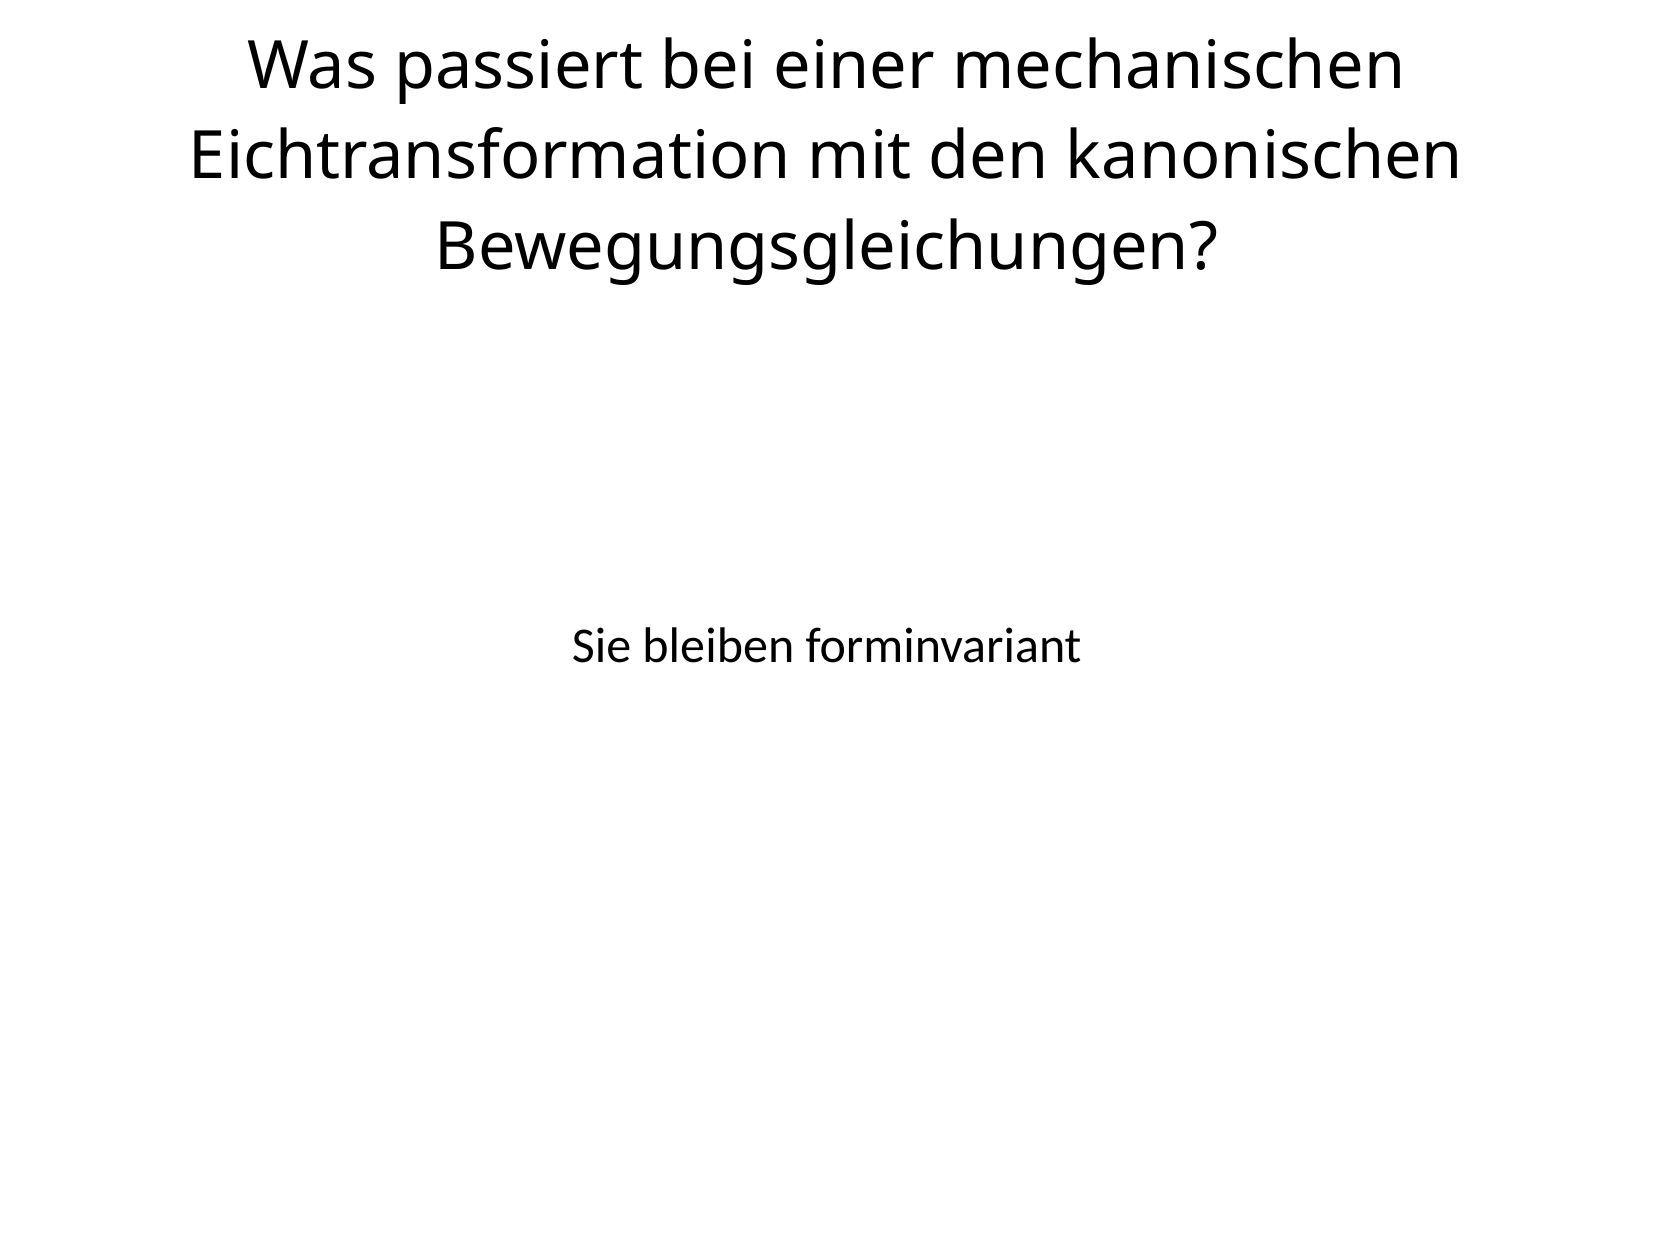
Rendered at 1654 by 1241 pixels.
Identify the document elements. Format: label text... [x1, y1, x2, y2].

subtitle Sie bleiben forminvariant [82, 290, 1571, 1010]
title Was passiert bei einer mechanischen Eichtransformation mit den kanonischen Bewegungsgleichungen? [82, 19, 1571, 287]
